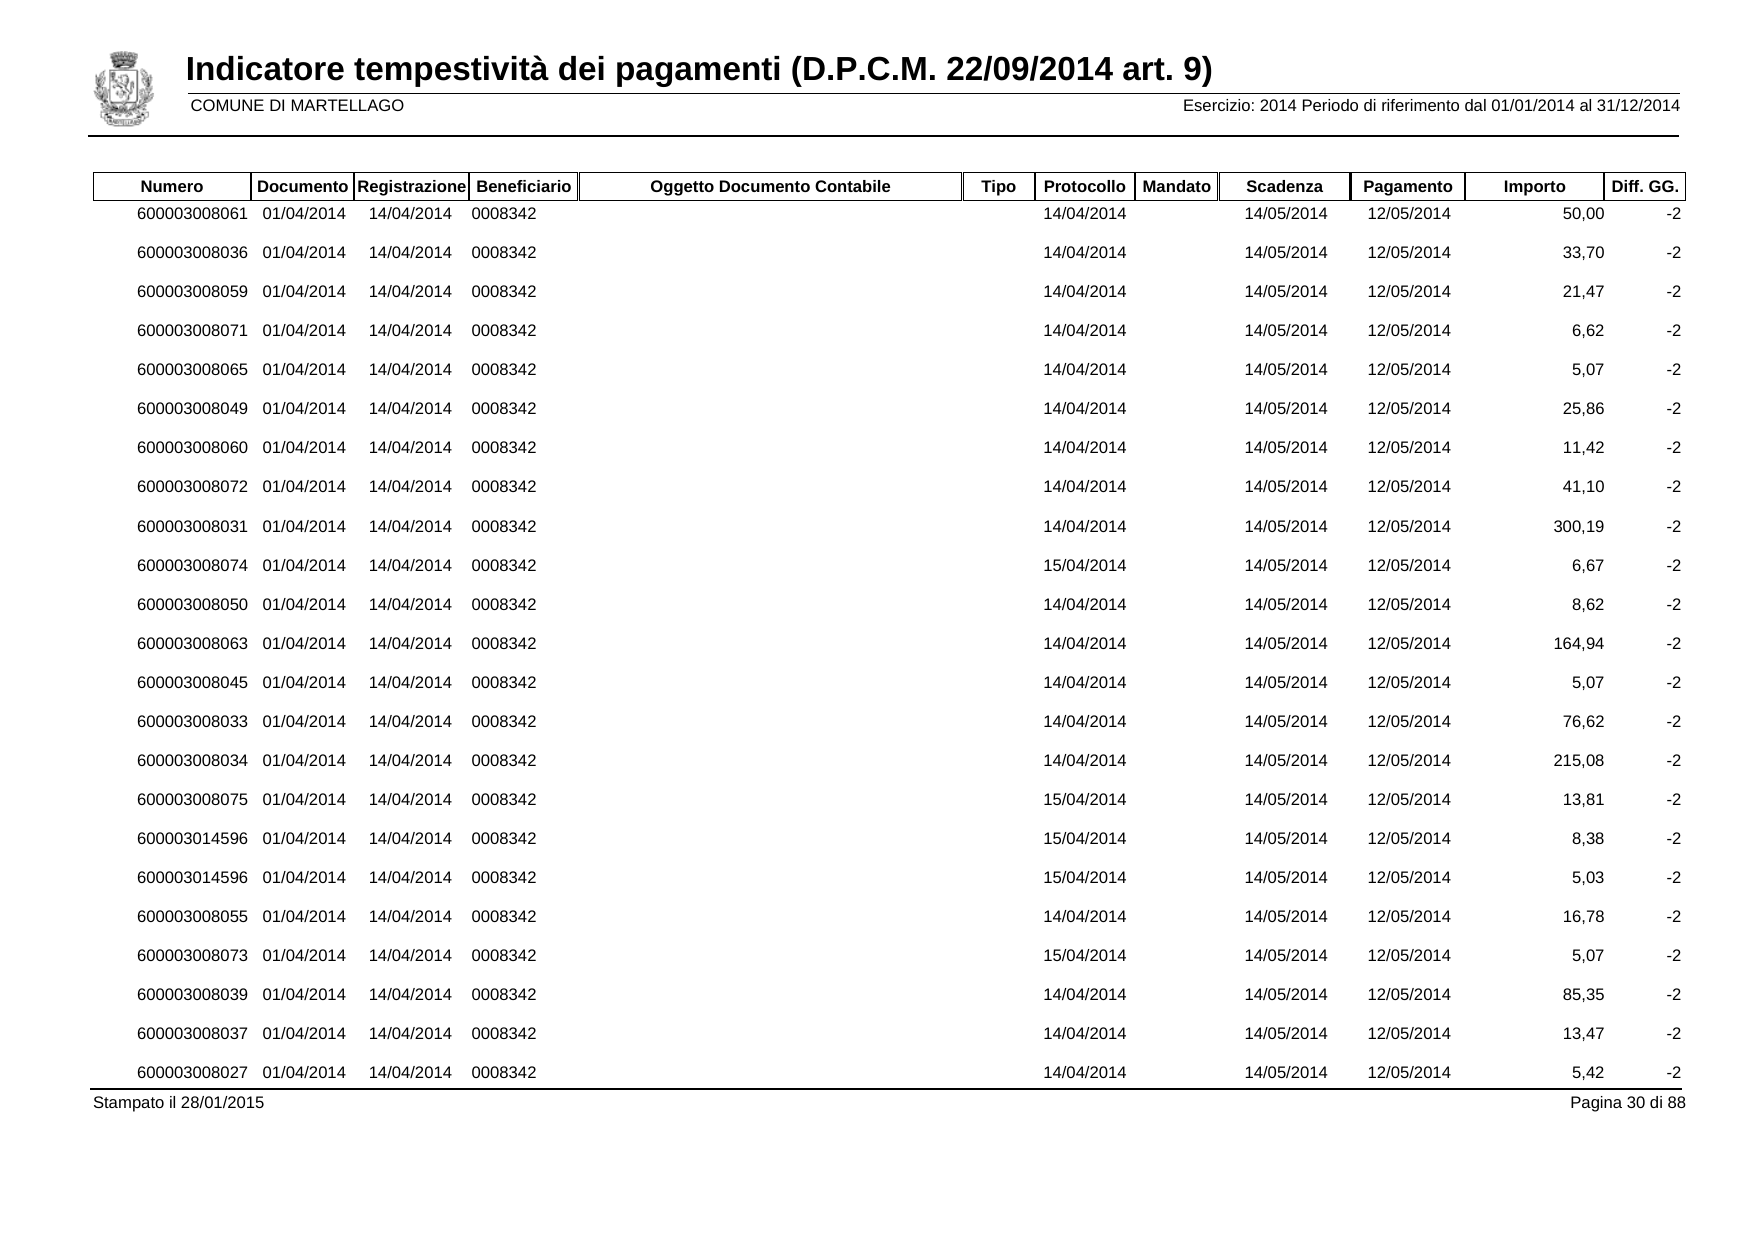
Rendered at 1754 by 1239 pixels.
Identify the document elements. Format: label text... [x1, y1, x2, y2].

table_cell 0008342 [471, 282, 576, 304]
table_cell 14/04/2014 [1035, 712, 1135, 734]
table_cell 41,10 [1468, 477, 1604, 500]
table_cell [1348, 751, 1353, 773]
table_cell [965, 360, 972, 383]
table_cell 5,07 [1468, 673, 1604, 695]
table_cell 14/05/2014 [1225, 790, 1347, 812]
table_cell 13,47 [1468, 1024, 1604, 1047]
table_cell 12/05/2014 [1353, 399, 1465, 422]
table_cell 14/04/2014 [1035, 204, 1135, 226]
table_cell [1029, 790, 1035, 812]
table_cell -2 [1610, 516, 1681, 539]
table_cell [248, 595, 254, 617]
table_cell [0, 773, 582, 787]
table_cell [0, 712, 95, 734]
table_cell [973, 399, 1028, 422]
table_cell 14/05/2014 [1225, 438, 1347, 461]
table_cell [460, 868, 471, 890]
table_cell [965, 634, 972, 656]
table_cell 0008342 [471, 829, 576, 851]
table_cell [1135, 1024, 1198, 1047]
table_cell 600003008065 [95, 360, 248, 383]
table_cell 0008342 [471, 595, 576, 617]
table_cell [1348, 790, 1353, 812]
table_cell [1198, 438, 1222, 461]
table_cell [159, 51, 183, 129]
table_cell [965, 383, 1753, 396]
table_cell Tipo [964, 173, 1034, 200]
table_cell [460, 790, 471, 812]
table_cell [1198, 868, 1222, 890]
table_cell [0, 360, 95, 383]
table_cell 14/05/2014 [1225, 204, 1347, 226]
table_cell [965, 851, 1753, 865]
table_cell 14/04/2014 [1035, 282, 1135, 304]
table_cell [354, 868, 360, 890]
table_cell [1198, 634, 1222, 656]
table_cell 01/04/2014 [254, 907, 354, 929]
table_cell [1135, 712, 1198, 734]
table_cell 0008342 [471, 673, 576, 695]
table_cell [1348, 595, 1353, 617]
table_cell [973, 829, 1028, 851]
table_cell [1135, 829, 1198, 851]
table_cell [1681, 477, 1753, 500]
table_cell 0008342 [471, 634, 576, 656]
table_cell 5,07 [1468, 360, 1604, 383]
table_cell 01/04/2014 [254, 243, 354, 265]
table_cell 12/05/2014 [1353, 282, 1465, 304]
table_cell [1198, 673, 1222, 695]
table_cell 01/04/2014 [254, 282, 354, 304]
table_cell [965, 204, 972, 226]
table_cell 0008342 [471, 399, 576, 422]
table_cell [354, 712, 360, 734]
table_cell [248, 321, 254, 343]
table_cell [973, 673, 1028, 695]
table_cell [965, 461, 1753, 474]
table_cell [1029, 516, 1035, 539]
table_cell [1604, 360, 1610, 383]
table_cell [354, 1024, 360, 1047]
table_cell [1348, 673, 1353, 695]
table_cell [248, 243, 254, 265]
table_cell 14/04/2014 [360, 1024, 460, 1047]
table_cell [1135, 360, 1198, 383]
table_cell -2 [1610, 477, 1681, 500]
table_cell [1135, 751, 1198, 773]
table_cell [1029, 282, 1035, 304]
table_cell 600003008033 [95, 712, 248, 734]
table_cell [0, 946, 95, 968]
table_cell [1348, 516, 1353, 539]
table_cell [1348, 907, 1353, 929]
table_cell [973, 477, 1028, 500]
table_cell 14/04/2014 [360, 360, 460, 383]
table_cell [1604, 399, 1610, 422]
table_cell [1029, 595, 1035, 617]
table_cell -2 [1610, 712, 1681, 734]
table_cell [1604, 438, 1610, 461]
table_cell [1348, 360, 1353, 383]
table_cell [354, 673, 360, 695]
table_cell [973, 751, 1028, 773]
table_cell 600003008034 [95, 751, 248, 773]
table_cell Beneficiario [470, 173, 577, 200]
table_cell Documento [252, 173, 353, 200]
table_cell 11,42 [1468, 438, 1604, 461]
table_cell [1198, 595, 1222, 617]
table_cell [0, 138, 1753, 172]
table_cell 14/04/2014 [360, 438, 460, 461]
table_cell 8,62 [1468, 595, 1604, 617]
table_cell [354, 790, 360, 812]
table_cell 600003008050 [95, 595, 248, 617]
table_cell 14/04/2014 [360, 595, 460, 617]
table_cell [582, 243, 965, 279]
table_cell 14/04/2014 [1035, 399, 1135, 422]
table_cell [248, 712, 254, 734]
table_cell -2 [1610, 282, 1681, 304]
table_cell [1686, 172, 1753, 201]
table_cell [1681, 868, 1753, 890]
table_cell 12/05/2014 [1353, 634, 1465, 656]
table_cell 600003014596 [95, 868, 248, 890]
table_cell [1681, 204, 1753, 226]
table_cell [1135, 907, 1198, 929]
table_cell [460, 555, 471, 578]
table_cell -2 [1610, 204, 1681, 226]
table_cell [973, 868, 1028, 890]
table_cell [0, 1063, 95, 1086]
table_cell [576, 282, 582, 304]
table_cell 14/04/2014 [360, 1063, 460, 1086]
table_cell [0, 172, 93, 201]
table_cell 600003014596 [95, 829, 248, 851]
table_cell [965, 812, 1753, 826]
table_cell [248, 477, 254, 500]
table_cell 14/04/2014 [1035, 243, 1135, 265]
table_cell [576, 399, 582, 422]
table_cell -2 [1610, 399, 1681, 422]
table_cell 600003008031 [95, 516, 248, 539]
table_cell 21,47 [1468, 282, 1604, 304]
table_cell [0, 829, 95, 851]
table_cell [186, 50, 1683, 133]
table_cell [460, 946, 471, 968]
table_cell [0, 890, 582, 904]
table_cell 5,07 [1468, 946, 1604, 968]
table_cell 0008342 [471, 1063, 576, 1086]
table_cell [1198, 712, 1222, 734]
table_cell 01/04/2014 [254, 829, 354, 851]
table_cell 01/04/2014 [254, 595, 354, 617]
table_cell [1135, 946, 1198, 968]
table_cell 12/05/2014 [1353, 204, 1465, 226]
table_cell [248, 829, 254, 851]
table_cell [1681, 829, 1753, 851]
table_cell [973, 204, 1028, 226]
table_cell Esercizio: 2014 Periodo di riferimento dal 01/01/2014 al 31/12/2014 [932, 96, 1680, 133]
table_cell [582, 946, 965, 982]
table_cell [1604, 673, 1610, 695]
table_cell [1348, 204, 1353, 226]
table_cell [576, 829, 582, 851]
table_cell 14/04/2014 [360, 751, 460, 773]
table_cell [460, 477, 471, 500]
table_cell [1135, 204, 1198, 226]
table_cell [354, 399, 360, 422]
table_cell 01/04/2014 [254, 555, 354, 578]
table_cell [1198, 1024, 1222, 1047]
table_cell [582, 673, 965, 709]
table_cell [1604, 829, 1610, 851]
table_cell [248, 516, 254, 539]
table_cell [1029, 477, 1035, 500]
table_cell -2 [1610, 868, 1681, 890]
table_cell -2 [1610, 438, 1681, 461]
table_cell [460, 360, 471, 383]
table_cell [0, 617, 582, 631]
table_cell [965, 734, 1753, 748]
table_cell [965, 790, 972, 812]
table_cell 14/04/2014 [360, 985, 460, 1008]
table_cell [363, 1093, 425, 1122]
table_cell [0, 868, 95, 890]
table_cell [1681, 907, 1753, 929]
table_cell -2 [1610, 985, 1681, 1008]
table_cell 14/04/2014 [360, 516, 460, 539]
table_cell [582, 282, 965, 318]
table_cell 01/04/2014 [254, 1024, 354, 1047]
table_cell 01/04/2014 [254, 712, 354, 734]
table_cell [354, 477, 360, 500]
table_cell 14/04/2014 [360, 634, 460, 656]
table_cell 14/04/2014 [360, 321, 460, 343]
table_cell 600003008049 [95, 399, 248, 422]
table_cell [965, 890, 1753, 904]
table_cell [1684, 51, 1753, 90]
table_cell 600003008045 [95, 673, 248, 695]
table_cell [1135, 399, 1198, 422]
table_cell [582, 634, 965, 669]
table_cell [965, 930, 1753, 943]
table_cell [248, 634, 254, 656]
table_cell [1681, 399, 1753, 422]
table_cell 01/04/2014 [254, 868, 354, 890]
table_cell [460, 399, 471, 422]
table_cell 13,81 [1468, 790, 1604, 812]
table_cell 0008342 [471, 321, 576, 343]
table_cell [1604, 243, 1610, 265]
table_cell 12/05/2014 [1353, 868, 1465, 890]
table_cell 8,38 [1468, 829, 1604, 851]
table_cell [0, 305, 582, 318]
table_cell 01/04/2014 [254, 321, 354, 343]
table_cell [1686, 1093, 1753, 1122]
table_cell [354, 751, 360, 773]
table_cell [354, 907, 360, 929]
table_cell 14/04/2014 [1035, 438, 1135, 461]
table_cell 14/04/2014 [360, 399, 460, 422]
table_cell 0008342 [471, 751, 576, 773]
table_cell 600003008060 [95, 438, 248, 461]
table_cell [965, 595, 972, 617]
table_cell [354, 946, 360, 968]
table_cell [1135, 282, 1198, 304]
table_cell [0, 969, 582, 982]
table_cell [1684, 126, 1753, 133]
table_cell [965, 1024, 972, 1047]
table_cell [973, 438, 1028, 461]
table_cell 14/05/2014 [1225, 712, 1347, 734]
table_cell [354, 321, 360, 343]
table_cell [1348, 985, 1353, 1008]
table_cell [973, 985, 1028, 1008]
table_cell [1135, 595, 1198, 617]
table_cell [354, 555, 360, 578]
table_cell [1135, 790, 1198, 812]
table_cell [1681, 516, 1753, 539]
table_cell [576, 712, 582, 734]
table_cell [1029, 360, 1035, 383]
table_cell 01/04/2014 [254, 985, 354, 1008]
table_cell [0, 578, 582, 591]
table_header Indicatore tempestività dei pagamenti (D.P.C.M. 22/09/2014 art. 9) [186, 50, 1683, 90]
table_cell [0, 96, 92, 126]
table_cell 14/04/2014 [1035, 321, 1135, 343]
table_cell [576, 555, 582, 578]
table_cell 14/05/2014 [1225, 868, 1347, 890]
table_cell [354, 243, 360, 265]
table_cell [1135, 477, 1198, 500]
table_cell [1681, 321, 1753, 343]
table_cell [582, 399, 965, 435]
table_cell 14/04/2014 [360, 243, 460, 265]
table_cell [1604, 282, 1610, 304]
table_cell [965, 656, 1753, 669]
table_cell [582, 204, 965, 240]
table_cell [576, 634, 582, 656]
table_cell [1348, 868, 1353, 890]
table_cell [1198, 282, 1222, 304]
table_cell 14/05/2014 [1225, 1024, 1347, 1047]
table_cell 12/05/2014 [1353, 1024, 1465, 1047]
table_cell [1348, 829, 1353, 851]
table_cell [1681, 438, 1753, 461]
table_cell [965, 243, 972, 265]
table_cell [1198, 477, 1222, 500]
table_cell 12/05/2014 [1353, 829, 1465, 851]
table_cell [1681, 634, 1753, 656]
table_cell [460, 204, 471, 226]
table_cell [582, 360, 965, 396]
table_cell 215,08 [1468, 751, 1604, 773]
table_cell [354, 595, 360, 617]
table_cell 0008342 [471, 985, 576, 1008]
table_cell [1681, 673, 1753, 695]
table_cell [1681, 985, 1753, 1008]
table_cell [248, 868, 254, 890]
table_cell [1681, 555, 1753, 578]
table_cell [1029, 1024, 1035, 1047]
picture [92, 50, 159, 129]
table_cell 0008342 [471, 360, 576, 383]
table_cell [248, 555, 254, 578]
table_cell [973, 1024, 1028, 1047]
table_cell [582, 790, 965, 826]
table_cell -2 [1610, 946, 1681, 968]
table_cell [1293, 1093, 1386, 1122]
table_cell 14/04/2014 [1035, 360, 1135, 383]
table_cell [576, 985, 582, 1008]
table_cell 14/04/2014 [360, 712, 460, 734]
table_cell 5,42 [1468, 1063, 1604, 1086]
table_cell Mandato [1136, 173, 1217, 200]
table_cell [1029, 1063, 1035, 1086]
table_cell [0, 477, 95, 500]
table_cell 33,70 [1468, 243, 1604, 265]
table_cell 0008342 [471, 868, 576, 890]
table_cell [1348, 634, 1353, 656]
table_cell [576, 438, 582, 461]
table_cell Oggetto Documento Contabile [580, 173, 961, 200]
table_header [0, 0, 1753, 49]
table_cell [1135, 634, 1198, 656]
table_cell [582, 516, 965, 552]
table_cell [965, 673, 972, 695]
table_cell 14/05/2014 [1225, 321, 1347, 343]
table_cell [582, 438, 965, 474]
table_cell 12/05/2014 [1353, 1063, 1465, 1086]
table_cell [1135, 321, 1198, 343]
table_cell [965, 969, 1753, 982]
table_cell [1135, 516, 1198, 539]
table_cell [1029, 634, 1035, 656]
table_cell [0, 500, 582, 513]
table_cell [248, 790, 254, 812]
table_cell 14/05/2014 [1225, 555, 1347, 578]
table_cell [1029, 907, 1035, 929]
table_cell 50,00 [1468, 204, 1604, 226]
table_cell -2 [1610, 751, 1681, 773]
table_cell [0, 399, 95, 422]
table_cell 600003008039 [95, 985, 248, 1008]
table_cell 0008342 [471, 907, 576, 929]
table_cell 14/05/2014 [1225, 516, 1347, 539]
table_cell 14/04/2014 [1035, 751, 1135, 773]
table_cell [965, 516, 972, 539]
table_cell [0, 812, 582, 826]
table_cell 12/05/2014 [1353, 673, 1465, 695]
table_cell 600003008063 [95, 634, 248, 656]
table_cell -2 [1610, 595, 1681, 617]
table_cell [354, 438, 360, 461]
table_cell [460, 712, 471, 734]
table_cell [1198, 399, 1222, 422]
table_cell [1681, 1063, 1753, 1086]
table_cell [965, 344, 1753, 357]
table_cell [1029, 868, 1035, 890]
table_cell 14/05/2014 [1225, 634, 1347, 656]
table_cell [248, 282, 254, 304]
table_cell 164,94 [1468, 634, 1604, 656]
table_cell -2 [1610, 1024, 1681, 1047]
table_cell [576, 360, 582, 383]
table_cell 16,78 [1468, 907, 1604, 929]
table_cell 01/04/2014 [254, 751, 354, 773]
table_cell [576, 790, 582, 812]
table_cell 14/05/2014 [1225, 829, 1347, 851]
table_cell [1604, 1024, 1610, 1047]
table_cell [0, 634, 95, 656]
table_cell 85,35 [1468, 985, 1604, 1008]
table_cell 14/04/2014 [1035, 516, 1135, 539]
table_cell 12/05/2014 [1353, 907, 1465, 929]
table_cell [460, 438, 471, 461]
table_cell -2 [1610, 673, 1681, 695]
table_cell [576, 321, 582, 343]
table_cell [1029, 321, 1035, 343]
table_cell 14/04/2014 [360, 946, 460, 968]
table_cell [576, 477, 582, 500]
table_cell [582, 829, 965, 865]
table_cell [1135, 438, 1198, 461]
table_cell [1348, 282, 1353, 304]
table_cell [1029, 712, 1035, 734]
table_cell -2 [1610, 829, 1681, 851]
table_cell [965, 539, 1753, 552]
table_cell [1198, 204, 1222, 226]
table_cell [1198, 751, 1222, 773]
table_cell 14/04/2014 [1035, 985, 1135, 1008]
table_cell [1604, 595, 1610, 617]
table_cell 12/05/2014 [1353, 360, 1465, 383]
table_cell [576, 1063, 582, 1086]
table_cell [1348, 712, 1353, 734]
table_cell [0, 734, 582, 748]
table_cell [1198, 1063, 1222, 1086]
table_cell [1135, 985, 1198, 1008]
table_cell [576, 516, 582, 539]
table_cell 01/04/2014 [254, 360, 354, 383]
table_cell [965, 985, 972, 1008]
table_cell [965, 751, 972, 773]
table_cell [965, 422, 1753, 435]
table_cell [0, 1008, 582, 1021]
table_cell 14/04/2014 [1035, 673, 1135, 695]
table_cell [0, 930, 582, 943]
table_cell [1198, 321, 1222, 343]
table_cell [965, 477, 972, 500]
table_cell [965, 1047, 1753, 1060]
table_cell [1604, 321, 1610, 343]
table_cell [1135, 555, 1198, 578]
table_cell [460, 634, 471, 656]
table_cell [1348, 399, 1353, 422]
table_cell 15/04/2014 [1035, 790, 1135, 812]
table_cell 0008342 [471, 477, 576, 500]
table_cell [1029, 751, 1035, 773]
table_cell [1198, 829, 1222, 851]
table_cell 0008342 [471, 946, 576, 968]
table_cell 01/04/2014 [254, 790, 354, 812]
table_cell [965, 321, 972, 343]
table_cell [1198, 946, 1222, 968]
table_cell [1604, 204, 1610, 226]
table_cell 14/05/2014 [1225, 907, 1347, 929]
table_cell [973, 243, 1028, 265]
table_cell [576, 907, 582, 929]
table_cell [460, 1063, 471, 1086]
table_cell [460, 673, 471, 695]
table_cell -2 [1610, 360, 1681, 383]
table_cell [248, 399, 254, 422]
table_cell Pagamento [1352, 173, 1464, 200]
table_cell Pagina 30 di 88 [1386, 1093, 1686, 1122]
table_cell 01/04/2014 [254, 438, 354, 461]
table_cell 12/05/2014 [1353, 751, 1465, 773]
table_cell 01/04/2014 [254, 673, 354, 695]
table_cell [576, 751, 582, 773]
table_cell [0, 321, 95, 343]
table_cell [973, 282, 1028, 304]
table_cell [0, 383, 582, 396]
table_cell [1029, 399, 1035, 422]
table_cell [1135, 868, 1198, 890]
table_cell 14/04/2014 [360, 282, 460, 304]
table_cell [354, 204, 360, 226]
table_cell -2 [1610, 634, 1681, 656]
table_cell [0, 438, 95, 461]
table_cell 0008342 [471, 555, 576, 578]
table_cell 15/04/2014 [1035, 829, 1135, 851]
table_cell [1604, 790, 1610, 812]
table_cell [460, 907, 471, 929]
table_cell 600003008061 [95, 204, 248, 226]
table_cell [0, 265, 582, 279]
table_cell 600003008036 [95, 243, 248, 265]
table_cell [1029, 204, 1035, 226]
table_cell 600003008027 [95, 1063, 248, 1086]
table_cell 01/04/2014 [254, 946, 354, 968]
table_cell [1681, 282, 1753, 304]
table_cell 600003008072 [95, 477, 248, 500]
table_cell [576, 868, 582, 890]
table_cell 12/05/2014 [1353, 477, 1465, 500]
table_cell [1198, 360, 1222, 383]
table_cell 14/04/2014 [1035, 1024, 1135, 1047]
table_cell [248, 673, 254, 695]
table_cell Numero [94, 173, 250, 200]
table_cell [460, 829, 471, 851]
table_cell 6,62 [1468, 321, 1604, 343]
table_cell [354, 1063, 360, 1086]
table_cell [1198, 985, 1222, 1008]
table_cell 14/05/2014 [1225, 282, 1347, 304]
table_cell [354, 282, 360, 304]
table_cell 14/04/2014 [360, 829, 460, 851]
table_cell [1604, 946, 1610, 968]
table_cell [248, 360, 254, 383]
table_cell [582, 477, 965, 513]
table_cell [965, 1063, 972, 1086]
table_cell 14/04/2014 [1035, 634, 1135, 656]
table_cell 12/05/2014 [1353, 790, 1465, 812]
table_cell [0, 344, 582, 357]
table_cell 01/04/2014 [254, 634, 354, 656]
table_cell [965, 617, 1753, 631]
table_cell 12/05/2014 [1353, 946, 1465, 968]
table_cell 600003008075 [95, 790, 248, 812]
table_cell [1198, 516, 1222, 539]
table_cell [354, 829, 360, 851]
table_cell [1681, 946, 1753, 968]
table_cell [1029, 673, 1035, 695]
table_cell [973, 634, 1028, 656]
table_cell 0008342 [471, 243, 576, 265]
table_cell 14/04/2014 [360, 555, 460, 578]
table_cell -2 [1610, 907, 1681, 929]
table_cell [0, 243, 95, 265]
table_cell -2 [1610, 243, 1681, 265]
table_cell 14/05/2014 [1225, 360, 1347, 383]
table_cell 5,03 [1468, 868, 1604, 890]
table_cell 14/05/2014 [1225, 399, 1347, 422]
table_cell [0, 539, 582, 552]
table_cell [582, 1063, 965, 1086]
table_cell 12/05/2014 [1353, 243, 1465, 265]
table_cell [582, 1024, 965, 1060]
table_cell [0, 751, 95, 773]
table_cell [1198, 907, 1222, 929]
table_cell 14/04/2014 [360, 673, 460, 695]
table_cell 12/05/2014 [1353, 595, 1465, 617]
table_cell [973, 712, 1028, 734]
table_cell 14/04/2014 [1035, 595, 1135, 617]
table_cell [460, 751, 471, 773]
table_cell [1681, 595, 1753, 617]
table_cell [0, 1047, 582, 1060]
table_cell 600003008073 [95, 946, 248, 968]
table_cell 14/04/2014 [1035, 477, 1135, 500]
table_cell [915, 96, 932, 133]
table_cell 0008342 [471, 712, 576, 734]
table_cell 01/04/2014 [254, 516, 354, 539]
table_cell 600003008074 [95, 555, 248, 578]
table_cell Scadenza [1220, 173, 1349, 200]
table_cell [460, 1024, 471, 1047]
table_cell [248, 946, 254, 968]
table_cell [248, 751, 254, 773]
table_cell [1348, 555, 1353, 578]
table_cell [1604, 516, 1610, 539]
table_cell [0, 555, 95, 578]
table_cell [965, 868, 972, 890]
table_cell [582, 985, 965, 1021]
table_cell 14/04/2014 [1035, 1063, 1135, 1086]
table_cell [973, 360, 1028, 383]
table_cell [965, 305, 1753, 318]
table_cell [1198, 790, 1222, 812]
table_cell [1135, 673, 1198, 695]
table_cell 01/04/2014 [254, 204, 354, 226]
table_cell [965, 438, 972, 461]
table_cell 14/05/2014 [1225, 985, 1347, 1008]
table_cell 01/04/2014 [254, 477, 354, 500]
table_cell 14/05/2014 [1225, 477, 1347, 500]
table_cell [0, 595, 95, 617]
table_cell [576, 673, 582, 695]
table_cell [973, 907, 1028, 929]
table_cell 12/05/2014 [1353, 712, 1465, 734]
table_cell [1681, 1024, 1753, 1047]
table_cell [1681, 751, 1753, 773]
table_cell 14/05/2014 [1225, 595, 1347, 617]
table_cell [1681, 360, 1753, 383]
table_cell -2 [1610, 321, 1681, 343]
table_cell Protocollo [1036, 173, 1134, 200]
table_cell [965, 226, 1753, 240]
table_cell 01/04/2014 [254, 1063, 354, 1086]
table_cell [354, 985, 360, 1008]
table_cell 12/05/2014 [1353, 985, 1465, 1008]
table_cell 15/04/2014 [1035, 555, 1135, 578]
table_cell [1135, 243, 1198, 265]
table_cell [1604, 477, 1610, 500]
table_cell [1135, 1063, 1198, 1086]
table_cell [1348, 477, 1353, 500]
table_cell [1198, 555, 1222, 578]
table_cell 14/05/2014 [1225, 1063, 1347, 1086]
table_cell 12/05/2014 [1353, 516, 1465, 539]
table_cell 76,62 [1468, 712, 1604, 734]
table_cell [973, 790, 1028, 812]
table_cell [576, 204, 582, 226]
table_cell 14/05/2014 [1225, 673, 1347, 695]
table_cell 25,86 [1468, 399, 1604, 422]
table_cell [965, 500, 1753, 513]
table_cell -2 [1610, 790, 1681, 812]
table_cell 12/05/2014 [1353, 555, 1465, 578]
table_cell [1348, 1063, 1353, 1086]
table_cell [1604, 1063, 1610, 1086]
table_cell 15/04/2014 [1035, 868, 1135, 890]
table_cell -2 [1610, 555, 1681, 578]
table_cell [965, 946, 972, 968]
table_cell [425, 1093, 1293, 1122]
table_cell [1348, 243, 1353, 265]
table_cell [0, 656, 582, 669]
table_cell 14/04/2014 [360, 204, 460, 226]
table_cell COMUNE DI MARTELLAGO [190, 96, 915, 133]
table_cell [965, 712, 972, 734]
table_cell 14/04/2014 [360, 907, 460, 929]
table_cell [248, 438, 254, 461]
table_cell [973, 1063, 1028, 1086]
table_cell [1604, 868, 1610, 890]
table_cell 0008342 [471, 516, 576, 539]
table_cell [1681, 243, 1753, 265]
table_cell Diff. GG. [1605, 173, 1685, 200]
table_cell [1604, 712, 1610, 734]
table_cell 600003008037 [95, 1024, 248, 1047]
table_cell 14/04/2014 [1035, 907, 1135, 929]
table_cell [248, 204, 254, 226]
table_cell [460, 321, 471, 343]
table_cell [1604, 985, 1610, 1008]
table_cell [1029, 829, 1035, 851]
table_cell [248, 985, 254, 1008]
table_cell 14/04/2014 [360, 477, 460, 500]
table_cell [248, 1024, 254, 1047]
table_cell [354, 634, 360, 656]
table_cell [582, 907, 965, 943]
table_cell [0, 985, 95, 1008]
table_cell [582, 555, 965, 591]
table_cell [576, 946, 582, 968]
table_cell 6,67 [1468, 555, 1604, 578]
table_cell -2 [1610, 1063, 1681, 1086]
table_cell Importo [1466, 173, 1603, 200]
table_cell 01/04/2014 [254, 399, 354, 422]
table_cell [1029, 438, 1035, 461]
table_cell [965, 695, 1753, 709]
table_cell 0008342 [471, 438, 576, 461]
table_cell [0, 51, 92, 90]
table_cell 14/05/2014 [1225, 751, 1347, 773]
table_cell [460, 243, 471, 265]
table_cell [582, 751, 965, 787]
table_cell [1029, 555, 1035, 578]
table_cell [973, 555, 1028, 578]
table_cell 300,19 [1468, 516, 1604, 539]
table_cell Registrazione [355, 173, 468, 200]
table_cell [1604, 555, 1610, 578]
table_cell [582, 712, 965, 748]
table_cell [965, 555, 972, 578]
table_cell [0, 516, 95, 539]
table_cell [0, 673, 95, 695]
table_cell [0, 282, 95, 304]
table_cell [973, 321, 1028, 343]
table_cell 12/05/2014 [1353, 321, 1465, 343]
table_cell [973, 946, 1028, 968]
table_cell [0, 461, 582, 474]
table_cell [576, 1024, 582, 1047]
table_cell [460, 985, 471, 1008]
table_cell [1684, 96, 1753, 126]
table_cell [0, 851, 582, 865]
table_cell [965, 578, 1753, 591]
table_cell [354, 360, 360, 383]
table_cell 600003008071 [95, 321, 248, 343]
table_cell [1681, 790, 1753, 812]
table_cell [582, 321, 965, 357]
table_cell [1198, 243, 1222, 265]
table_cell [1029, 946, 1035, 968]
table_cell [1604, 751, 1610, 773]
table_cell [965, 399, 972, 422]
table_cell [0, 1093, 93, 1122]
table_cell [0, 1024, 95, 1047]
table_cell [965, 1008, 1753, 1021]
table_cell Stampato il 28/01/2015 [93, 1093, 363, 1122]
table_cell [460, 282, 471, 304]
table_cell [576, 243, 582, 265]
table_cell [965, 829, 972, 851]
table_cell [1029, 243, 1035, 265]
table_cell [1029, 985, 1035, 1008]
table_cell 15/04/2014 [1035, 946, 1135, 968]
table_cell 14/04/2014 [360, 868, 460, 890]
table_cell [973, 516, 1028, 539]
table_cell 0008342 [471, 790, 576, 812]
table_cell [0, 204, 95, 226]
table_cell [1604, 634, 1610, 656]
table_cell 0008342 [471, 204, 576, 226]
table_cell [186, 96, 190, 133]
table_cell [1348, 321, 1353, 343]
table_cell 600003008059 [95, 282, 248, 304]
table_cell [0, 126, 93, 133]
table_cell [582, 595, 965, 631]
table_cell [460, 516, 471, 539]
table_cell 14/05/2014 [1225, 946, 1347, 968]
table_cell 0008342 [471, 1024, 576, 1047]
table_cell 14/05/2014 [1225, 243, 1347, 265]
table_cell [965, 773, 1753, 787]
table_cell [582, 868, 965, 904]
table_cell 600003008055 [95, 907, 248, 929]
table_cell [0, 226, 582, 240]
table_cell [248, 907, 254, 929]
table_cell [354, 516, 360, 539]
table_cell [1348, 1024, 1353, 1047]
table_cell [576, 595, 582, 617]
table_cell [1681, 712, 1753, 734]
table_cell [1348, 438, 1353, 461]
table_cell [965, 282, 972, 304]
table_cell [973, 595, 1028, 617]
table_cell [1348, 946, 1353, 968]
table_cell [965, 907, 972, 929]
table_cell 12/05/2014 [1353, 438, 1465, 461]
table_cell [248, 1063, 254, 1086]
table_cell [0, 695, 582, 709]
table_cell [0, 907, 95, 929]
table_cell [965, 265, 1753, 279]
table_cell [93, 50, 183, 133]
table_cell [460, 595, 471, 617]
table_cell [0, 790, 95, 812]
table_cell [1604, 907, 1610, 929]
table_cell 14/04/2014 [360, 790, 460, 812]
table_cell [0, 422, 582, 435]
